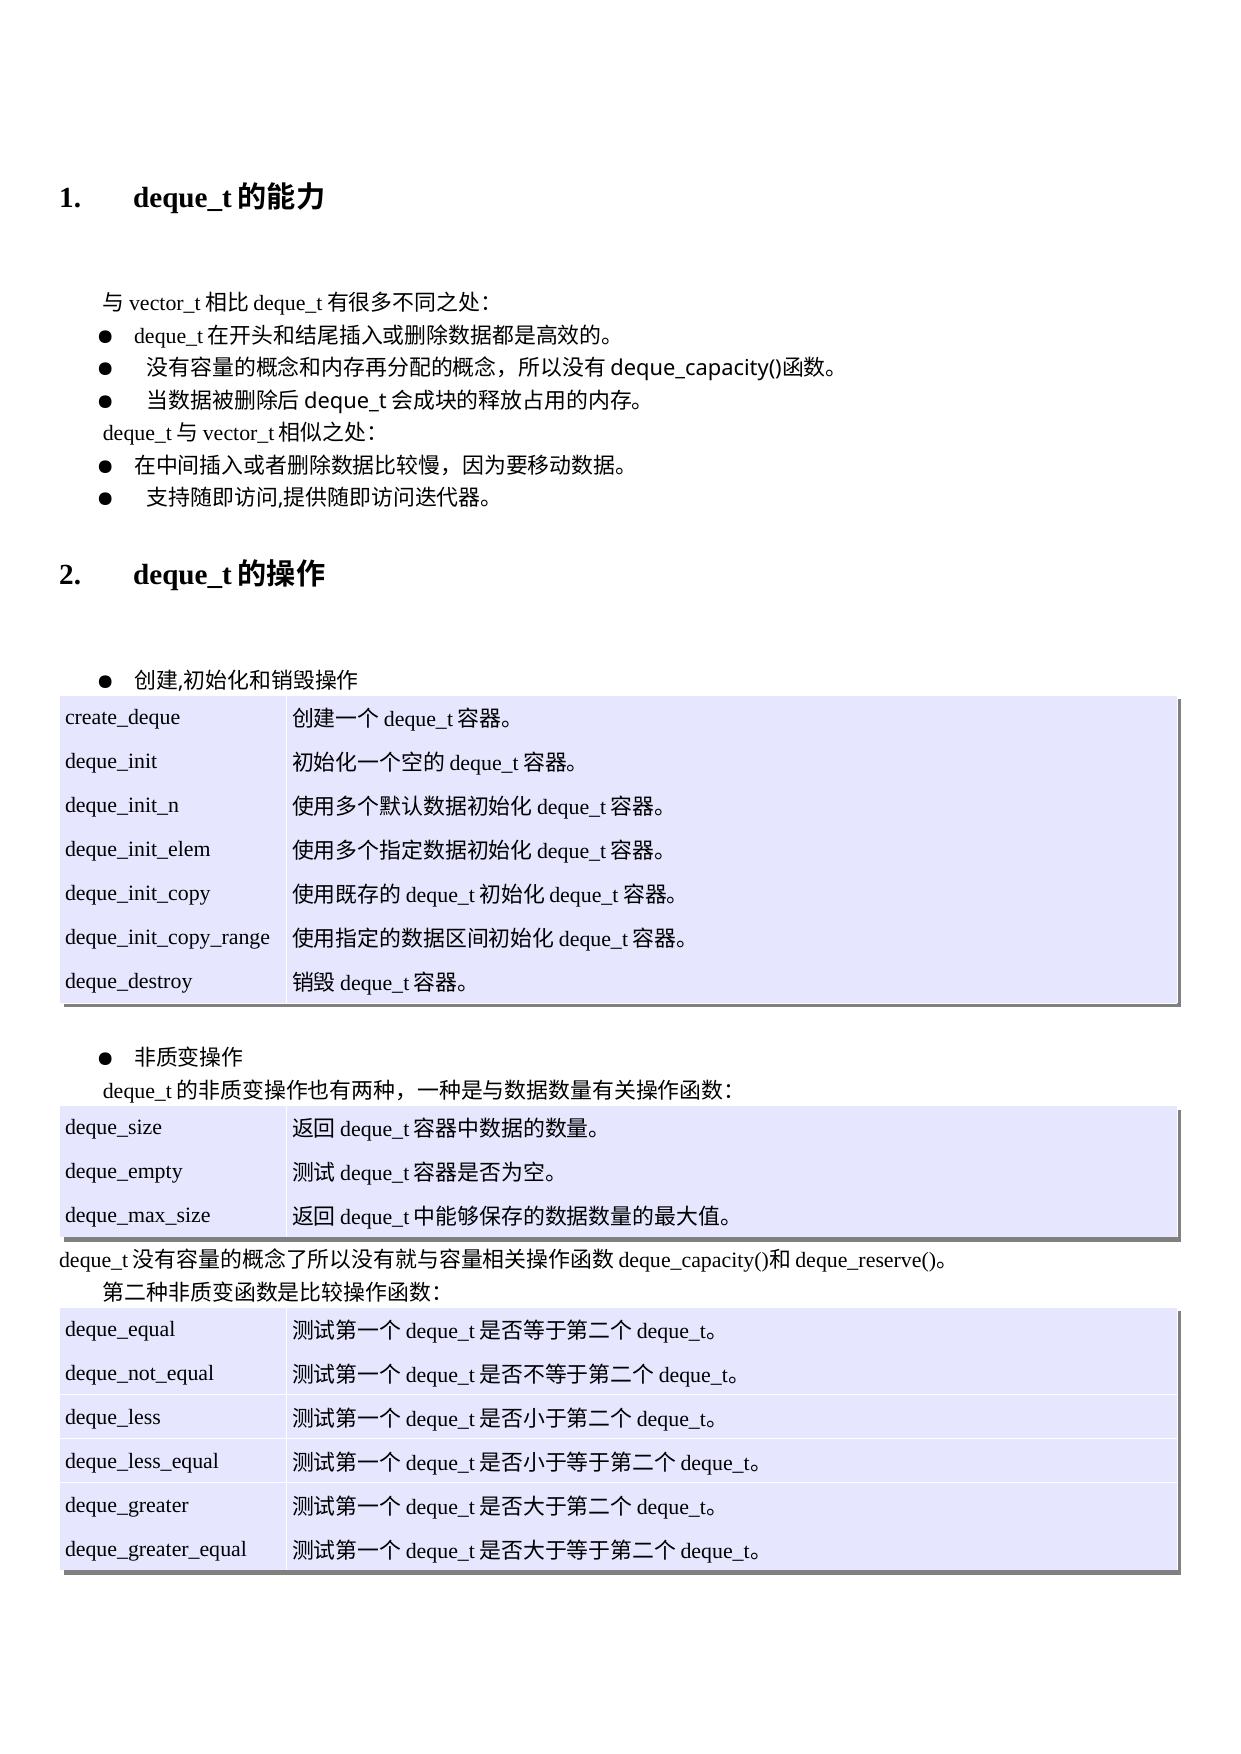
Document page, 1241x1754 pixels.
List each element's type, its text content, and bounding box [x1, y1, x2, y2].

table_cell deque_less [60, 1395, 286, 1438]
table_cell deque_init_copy_range [60, 915, 286, 959]
list 没有容量的概念和内存再分配的概念，所以没有deque_capacity()函数。 [96, 350, 1181, 382]
table_header 创建一个deque_t容器。 [287, 696, 1177, 739]
subtitle deque_t的操作 [59, 539, 1181, 604]
table_cell 使用多个指定数据初始化deque_t容器。 [287, 827, 1177, 871]
table_cell deque_greater_equal [60, 1526, 286, 1570]
table_cell 使用指定的数据区间初始化deque_t容器。 [287, 915, 1177, 959]
text 与vector_t相比deque_t有很多不同之处： [59, 285, 1181, 317]
table_cell 测试deque_t容器是否为空。 [287, 1149, 1177, 1193]
table_cell deque_init_elem [60, 827, 286, 871]
table_cell deque_destroy [60, 959, 286, 1003]
list 非质变操作 [96, 1040, 1181, 1072]
list 创建,初始化和销毁操作 [96, 662, 1181, 695]
table_cell deque_max_size [60, 1193, 286, 1237]
list 支持随即访问,提供随即访问迭代器。 [96, 480, 1181, 512]
subtitle deque_t的能力 [59, 162, 1181, 227]
table_cell 使用多个默认数据初始化deque_t容器。 [287, 783, 1177, 827]
table_header create_deque [60, 696, 286, 739]
table_cell deque_init_n [60, 783, 286, 827]
table_cell deque_init [60, 739, 286, 783]
table_cell deque_greater [60, 1483, 286, 1526]
list 当数据被删除后deque_t会成块的释放占用的内存。 [96, 382, 1181, 415]
list 在中间插入或者删除数据比较慢，因为要移动数据。 [96, 447, 1181, 480]
table_cell 初始化一个空的deque_t容器。 [287, 739, 1177, 783]
table_cell 销毁deque_t容器。 [287, 959, 1177, 1003]
table_cell 测试第一个deque_t是否小于等于第二个deque_t。 [287, 1439, 1177, 1482]
table_cell deque_not_equal [60, 1351, 286, 1394]
text deque_t的非质变操作也有两种，一种是与数据数量有关操作函数： [59, 1072, 1181, 1105]
text deque_t没有容量的概念了所以没有就与容量相关操作函数deque_capacity()和deque_reserve()。 [59, 1242, 1181, 1274]
table_header deque_equal [60, 1308, 286, 1351]
table_cell deque_init_copy [60, 871, 286, 915]
table_cell 使用既存的deque_t初始化deque_t容器。 [287, 871, 1177, 915]
table_cell 测试第一个deque_t是否不等于第二个deque_t。 [287, 1351, 1177, 1394]
text 第二种非质变函数是比较操作函数： [59, 1274, 1181, 1307]
table_header deque_size [60, 1106, 286, 1149]
text deque_t与vector_t相似之处： [59, 415, 1181, 447]
list deque_t在开头和结尾插入或删除数据都是高效的。 [96, 317, 1181, 350]
table_cell 返回deque_t中能够保存的数据数量的最大值。 [287, 1193, 1177, 1237]
table_cell deque_empty [60, 1149, 286, 1193]
table_cell deque_less_equal [60, 1439, 286, 1482]
table_cell 测试第一个deque_t是否小于第二个deque_t。 [287, 1395, 1177, 1438]
table_header 测试第一个deque_t是否等于第二个deque_t。 [287, 1308, 1177, 1351]
table_cell 测试第一个deque_t是否大于等于第二个deque_t。 [287, 1526, 1177, 1570]
table_header 返回deque_t容器中数据的数量。 [287, 1106, 1177, 1149]
table_cell 测试第一个deque_t是否大于第二个deque_t。 [287, 1483, 1177, 1526]
